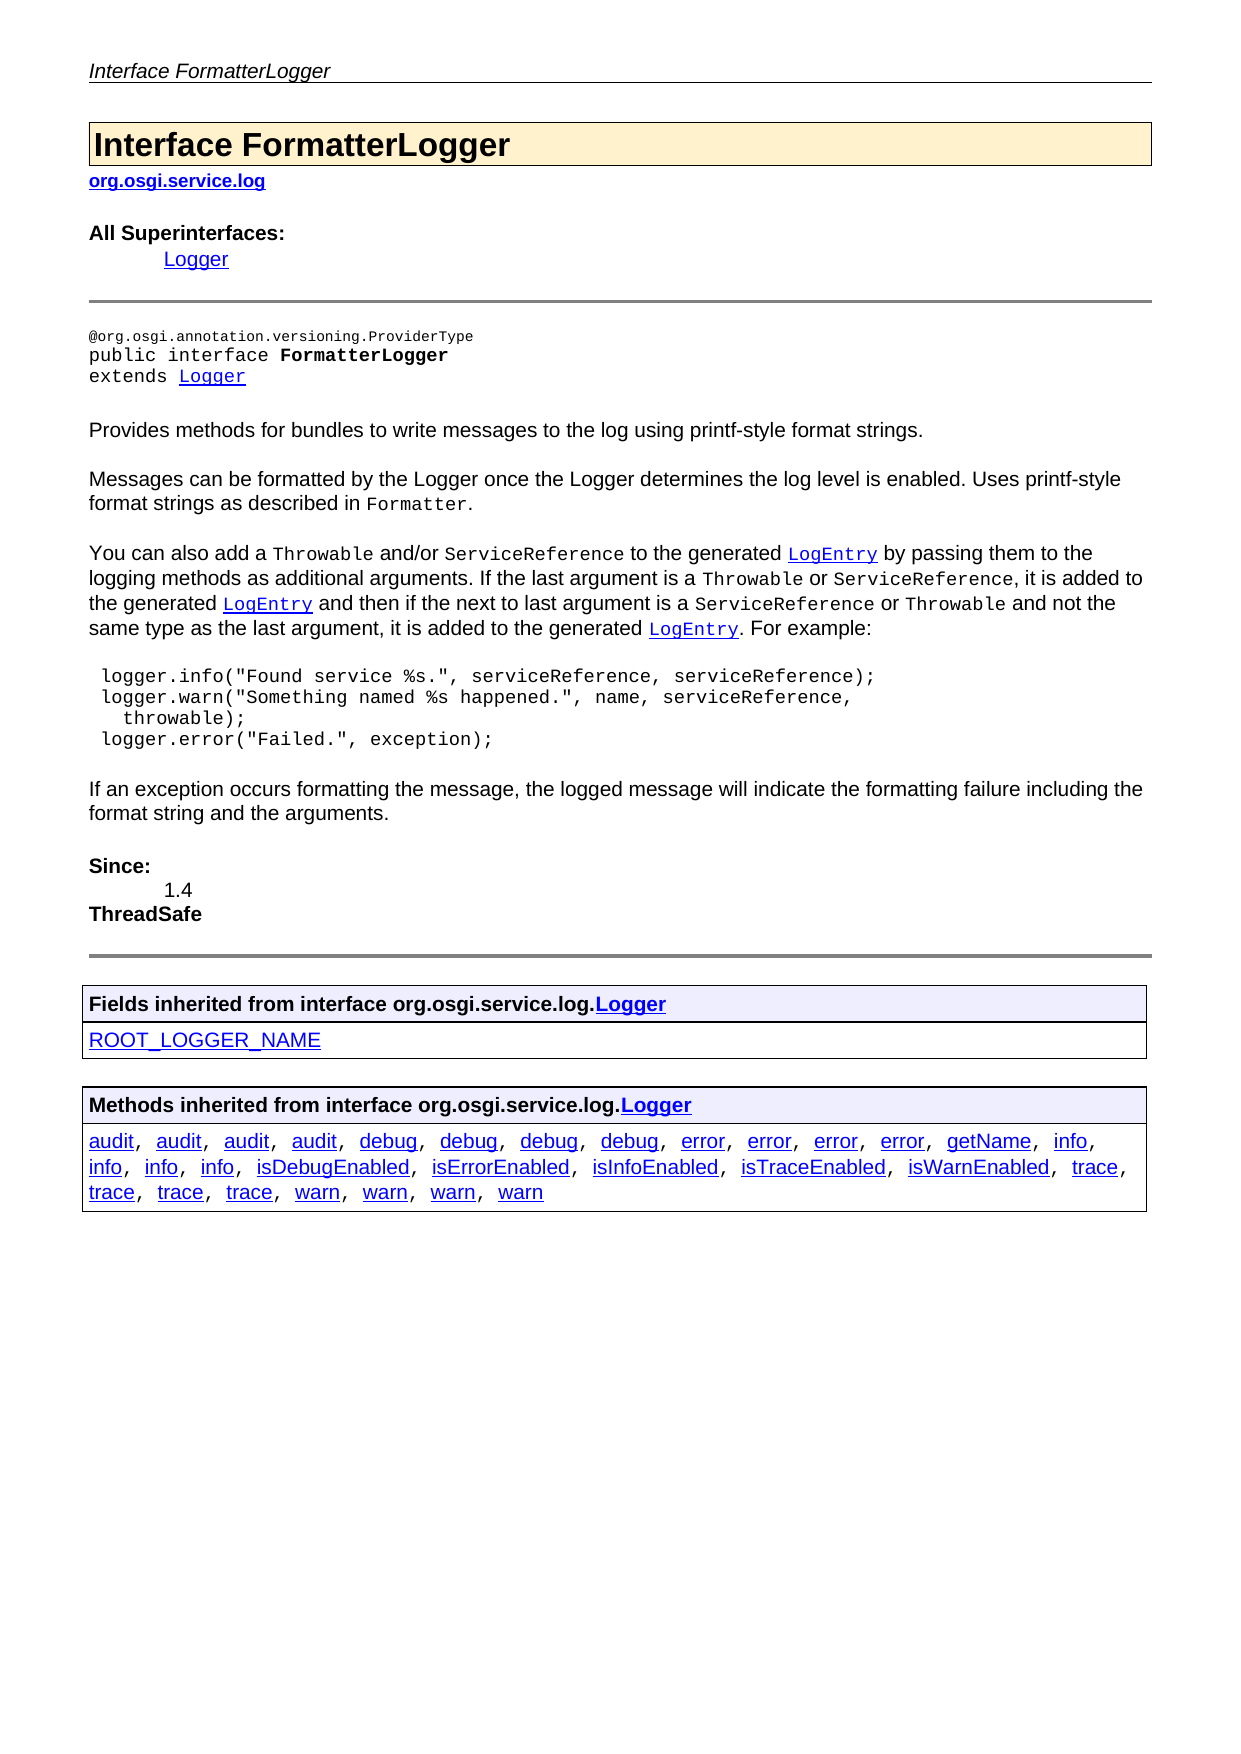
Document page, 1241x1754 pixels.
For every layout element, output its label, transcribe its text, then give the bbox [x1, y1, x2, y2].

text logger.info("Found service %s.", serviceReference, serviceReference); logger.warn("Something named %s happened.", name, serviceReference, throwable); logger.error("Failed.", exception); [88, 666, 1152, 751]
text You can also add a Throwable and/or ServiceReference to the generated LogEntry by passing them to the logging methods as additional arguments. If the last argument is a Throwable or ServiceReference, it is added to the generated LogEntry and then if the next to last argument is a ServiceReference or Throwable and not the same type as the last argument, it is added to the generated LogEntry. For example: [88, 541, 1152, 641]
text If an exception occurs formatting the message, the logged message will indicate the formatting failure including the format string and the arguments. [88, 776, 1152, 824]
subtitle All Superinterfaces: [88, 221, 1152, 244]
text ThreadSafe [88, 901, 1152, 925]
text Logger [163, 247, 1152, 271]
table_cell ROOT_LOGGER_NAME [83, 1023, 1146, 1058]
table_header Fields inherited from interface org.osgi.service.log.Logger [83, 986, 1146, 1021]
text Provides methods for bundles to write messages to the log using printf-style format strings. [88, 417, 1152, 441]
table_header Methods inherited from interface org.osgi.service.log.Logger [83, 1088, 1146, 1123]
text org.osgi.service.log [88, 170, 1152, 191]
text 1.4 [163, 877, 1152, 901]
text Messages can be formatted by the Logger once the Logger determines the log level is enabled. Uses printf-style format strings as described in Formatter. [88, 466, 1152, 516]
text Since: [88, 853, 1152, 877]
text @org.osgi.annotation.versioning.ProviderType public interface FormatterLogger [88, 329, 1152, 367]
table_cell audit, audit, audit, audit, debug, debug, debug, debug, error, error, error, error, getName, info, info, info, info, isDebugEnabled, isErrorEnabled, isInfoEnabled, isTraceEnabled, isWarnEnabled, trace, trace, trace, trace, warn, warn, warn, warn [83, 1124, 1146, 1211]
subtitle Interface FormatterLogger [90, 123, 1151, 165]
text extends Logger [88, 367, 1152, 388]
